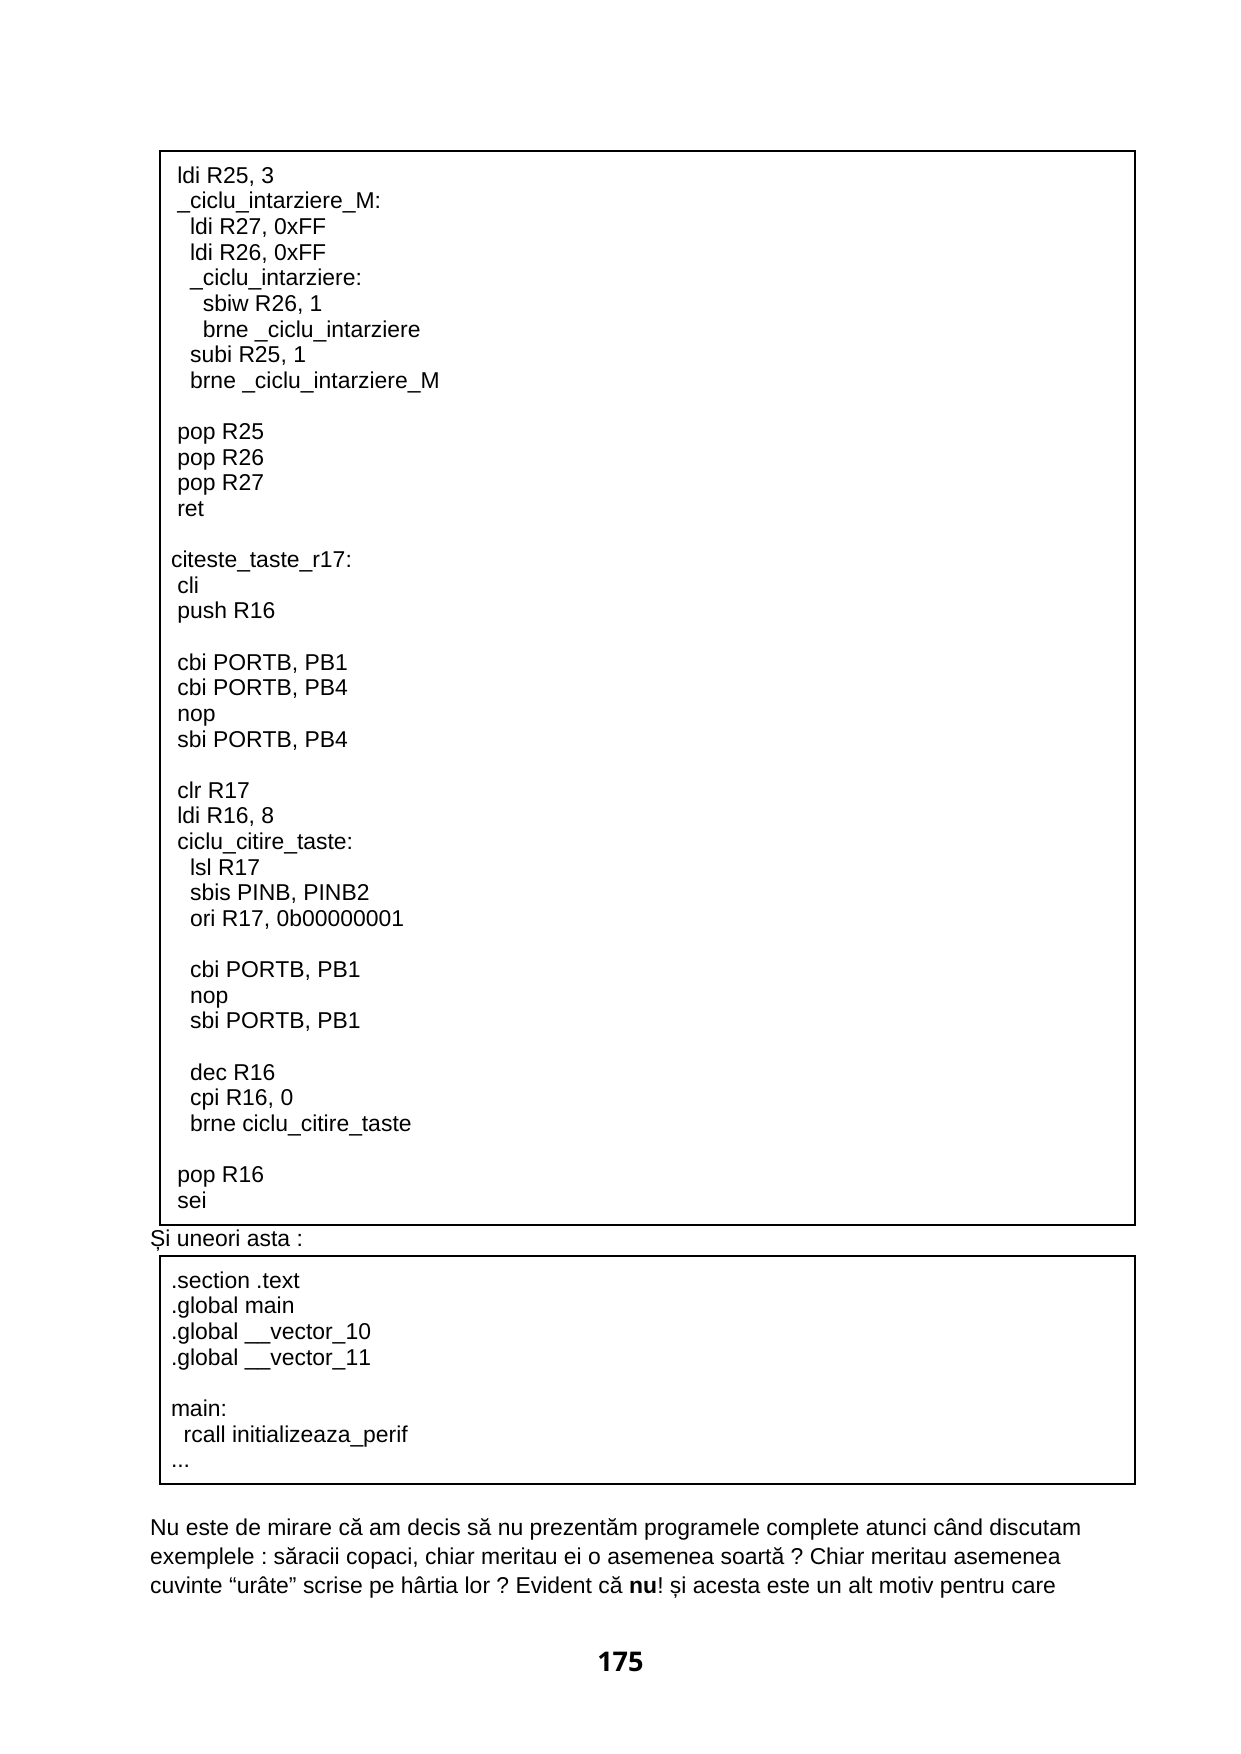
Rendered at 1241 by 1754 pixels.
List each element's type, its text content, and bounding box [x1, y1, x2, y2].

table_header ldi R25, 3 _ciclu_intarziere_M: ldi R27, 0xFF ldi R26, 0xFF _ciclu_intarziere: sbiw R26, 1 brne _ciclu_intarziere subi R25, 1 brne _ciclu_intarziere_M pop R25 pop R26 pop R27 ret citeste_taste_r17: cli push R16 cbi PORTB, PB1 cbi PORTB, PB4 nop sbi PORTB, PB4 clr R17 ldi R16, 8 ciclu_citire_taste: lsl R17 sbis PINB, PINB2 ori R17, 0b00000001 cbi PORTB, PB1 nop sbi PORTB, PB1 dec R16 cpi R16, 0 brne ciclu_citire_taste pop R16 sei [161, 152, 1134, 1223]
table_header .section .text .global main .global __vector_10 .global __vector_11 main: rcall initializeaza_perif ... [161, 1257, 1134, 1483]
text Și uneori asta : [150, 1226, 1091, 1251]
text Nu este de mirare că am decis să nu prezentăm programele complete atunci când discutam exemplele : săracii copaci, chiar meritau ei o asemenea soartă ? Chiar meritau asemenea cuvinte “urâte” scrise pe hârtia lor ? Evident că nu! și acesta este un alt motiv pentru care [150, 1514, 1091, 1599]
